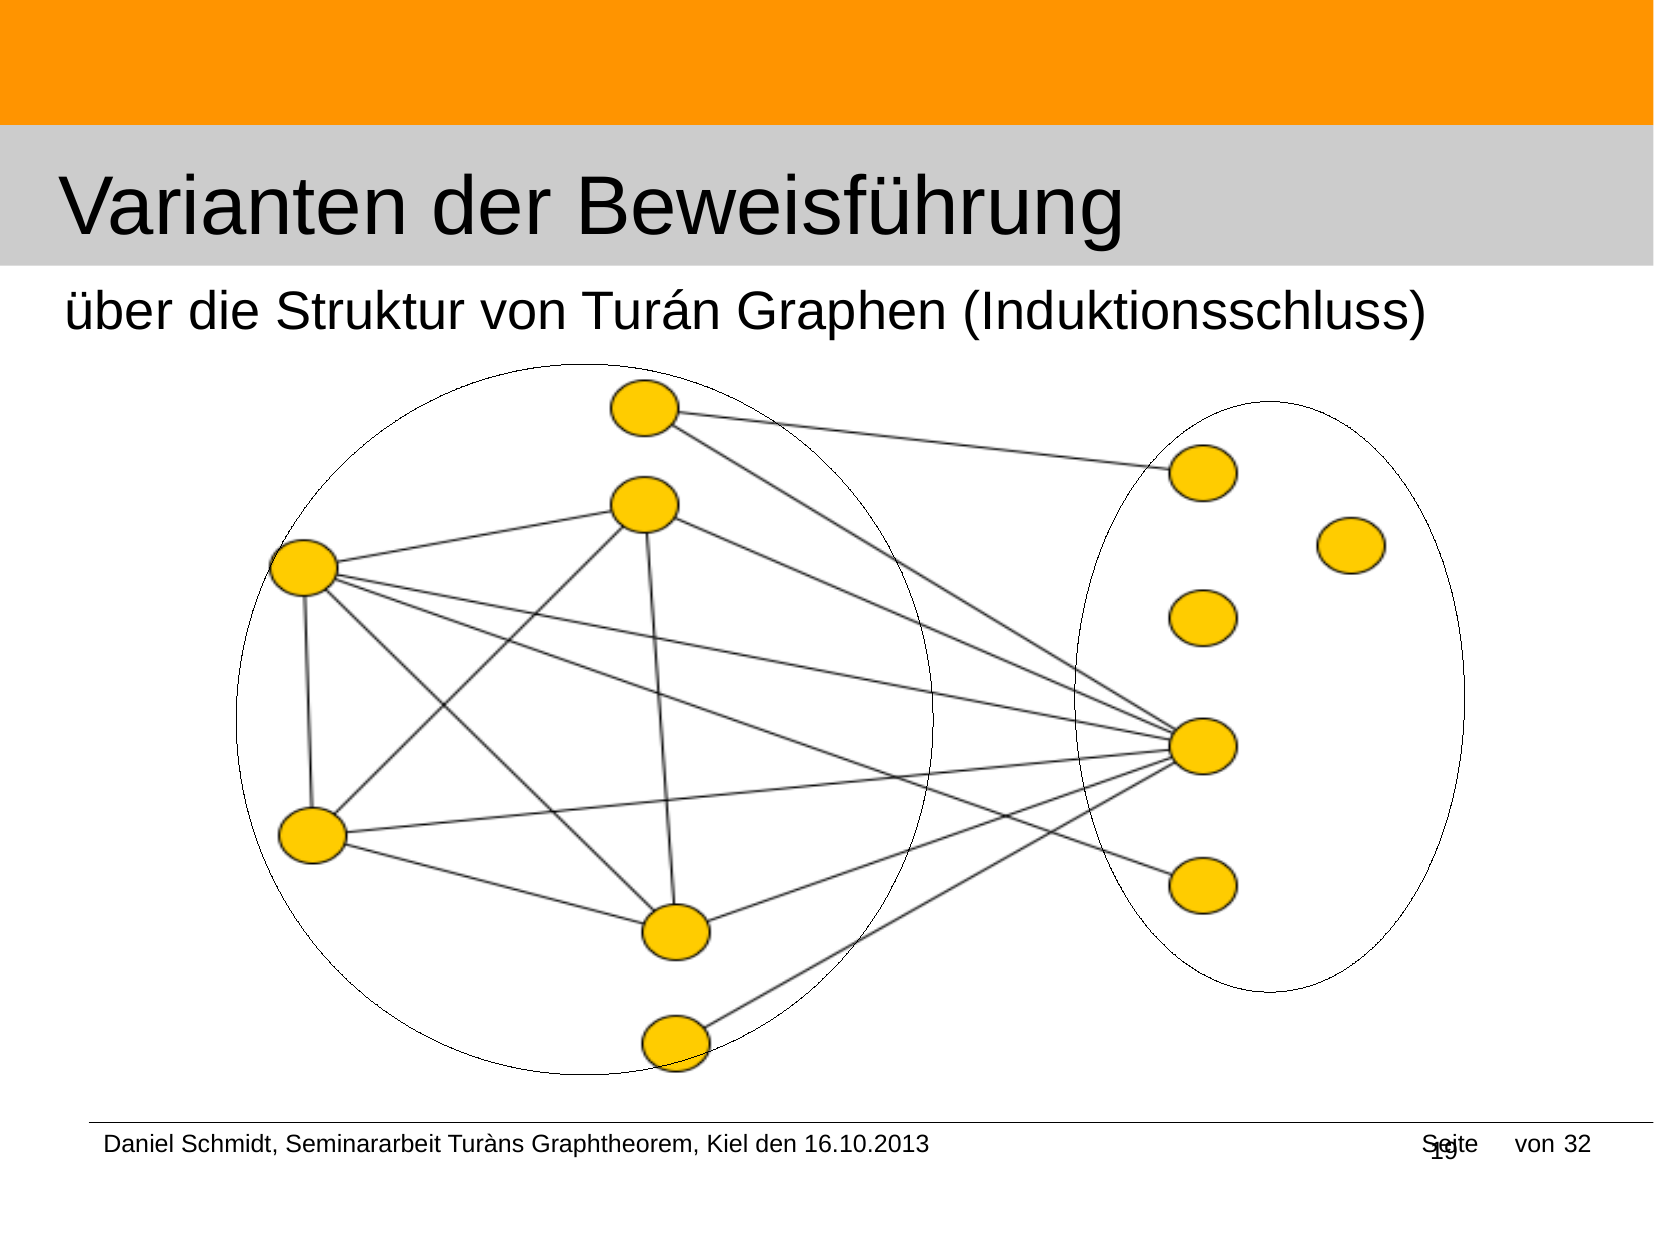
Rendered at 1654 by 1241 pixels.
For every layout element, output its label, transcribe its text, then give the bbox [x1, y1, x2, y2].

text_box 32 [1549, 1121, 1654, 1193]
text_box Seite [1406, 1122, 1496, 1165]
title über die Struktur von Turán Graphen (Induktionsschluss) [56, 238, 1571, 349]
text_box von [1500, 1122, 1549, 1129]
picture [236, 352, 1418, 1099]
text_box Daniel Schmidt, Seminararbeit Turàns Graphtheorem, Kiel den 16.10.2013 [88, 1122, 975, 1165]
text_box [1415, 1129, 1549, 1172]
title Varianten der Beweisführung [50, 143, 1359, 260]
